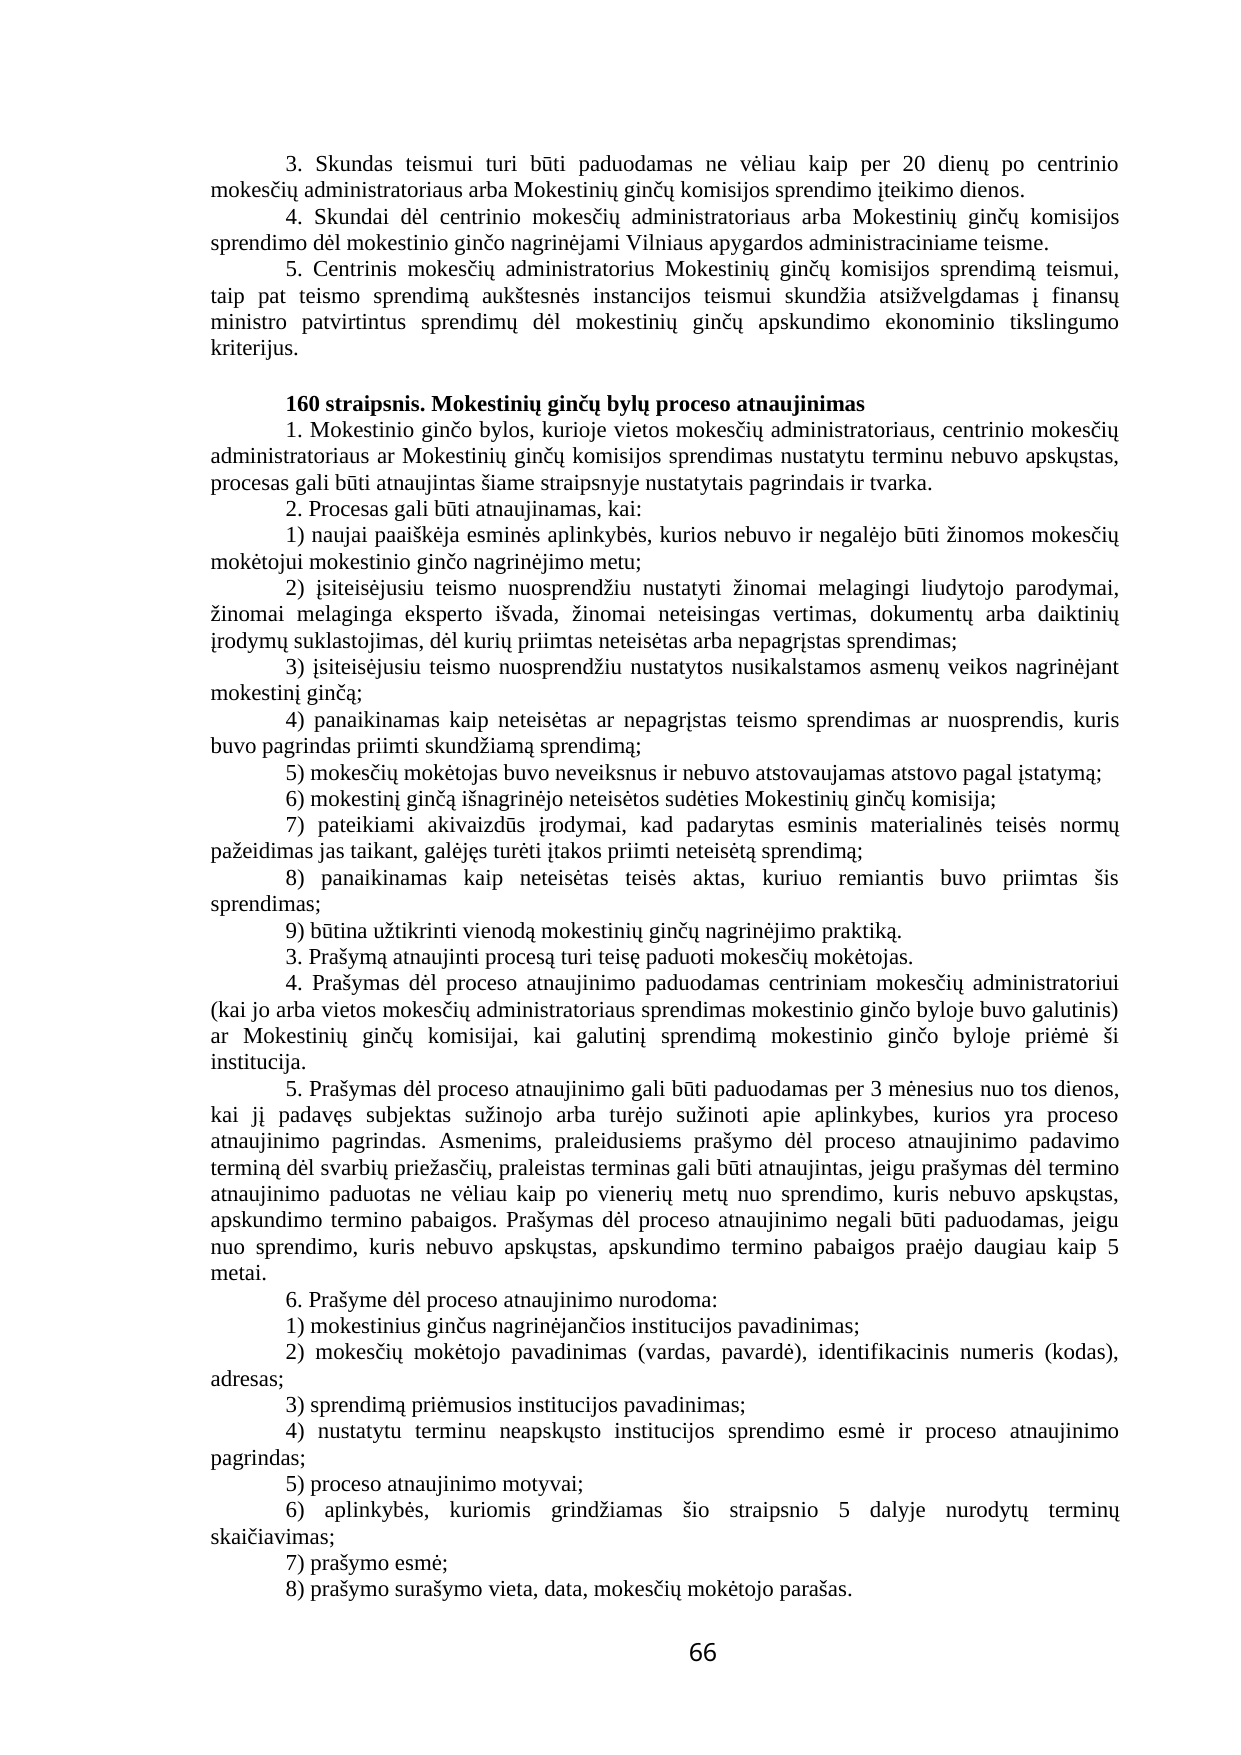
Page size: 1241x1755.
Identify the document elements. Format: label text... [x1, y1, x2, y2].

text 9) būtina užtikrinti vienodą mokestinių ginčų nagrinėjimo praktiką. [210, 917, 1120, 943]
text 3) sprendimą priėmusios institucijos pavadinimas; [210, 1391, 1120, 1417]
text 4) panaikinamas kaip neteisėtas ar nepagrįstas teismo sprendimas ar nuosprendis, kuris buvo pagrindas priimti skundžiamą sprendimą; [210, 706, 1120, 758]
text 1) naujai paaiškėja esminės aplinkybės, kurios nebuvo ir negalėjo būti žinomos mokesčių mokėtojui mokestinio ginčo nagrinėjimo metu; [210, 521, 1120, 574]
text 8) panaikinamas kaip neteisėtas teisės aktas, kuriuo remiantis buvo priimtas šis sprendimas; [210, 864, 1120, 917]
text 1) mokestinius ginčus nagrinėjančios institucijos pavadinimas; [210, 1312, 1120, 1338]
text 7) prašymo esmė; [210, 1549, 1120, 1576]
text 2) įsiteisėjusiu teismo nuosprendžiu nustatyti žinomai melagingi liudytojo parodymai, žinomai melaginga eksperto išvada, žinomai neteisingas vertimas, dokumentų arba daiktinių įrodymų suklastojimas, dėl kurių priimtas neteisėtas arba nepagrįstas sprendimas; [210, 574, 1120, 653]
text 3. Prašymą atnaujinti procesą turi teisę paduoti mokesčių mokėtojas. [210, 943, 1120, 969]
text 5) mokesčių mokėtojas buvo neveiksnus ir nebuvo atstovaujamas atstovo pagal įstatymą; [210, 758, 1120, 785]
text 5. Centrinis mokesčių administratorius Mokestinių ginčų komisijos sprendimą teismui, taip pat teismo sprendimą aukštesnės instancijos teismui skundžia atsižvelgdamas į finansų ministro patvirtintus sprendimų dėl mokestinių ginčų apskundimo ekonominio tikslingumo kriterijus. [210, 255, 1120, 361]
text 4. Skundai dėl centrinio mokesčių administratoriaus arba Mokestinių ginčų komisijos sprendimo dėl mokestinio ginčo nagrinėjami Vilniaus apygardos administraciniame teisme. [210, 203, 1120, 255]
text 3. Skundas teismui turi būti paduodamas ne vėliau kaip per 20 dienų po centrinio mokesčių administratoriaus arba Mokestinių ginčų komisijos sprendimo įteikimo dienos. [210, 150, 1120, 203]
text 1. Mokestinio ginčo bylos, kurioje vietos mokesčių administratoriaus, centrinio mokesčių administratoriaus ar Mokestinių ginčų komisijos sprendimas nustatytu terminu nebuvo apskųstas, procesas gali būti atnaujintas šiame straipsnyje nustatytais pagrindais ir tvarka. [210, 416, 1120, 495]
text 6) mokestinį ginčą išnagrinėjo neteisėtos sudėties Mokestinių ginčų komisija; [210, 785, 1120, 811]
text 8) prašymo surašymo vieta, data, mokesčių mokėtojo parašas. [210, 1576, 1120, 1602]
text 160 straipsnis. Mokestinių ginčų bylų proceso atnaujinimas [210, 389, 1120, 416]
text 5) proceso atnaujinimo motyvai; [210, 1470, 1120, 1496]
text 4. Prašymas dėl proceso atnaujinimo paduodamas centriniam mokesčių administratoriui (kai jo arba vietos mokesčių administratoriaus sprendimas mokestinio ginčo byloje buvo galutinis) ar Mokestinių ginčų komisijai, kai galutinį sprendimą mokestinio ginčo byloje priėmė ši institucija. [210, 969, 1120, 1075]
text 2) mokesčių mokėtojo pavadinimas (vardas, pavardė), identifikacinis numeris (kodas), adresas; [210, 1338, 1120, 1391]
text 6. Prašyme dėl proceso atnaujinimo nurodoma: [210, 1286, 1120, 1312]
text 3) įsiteisėjusiu teismo nuosprendžiu nustatytos nusikalstamos asmenų veikos nagrinėjant mokestinį ginčą; [210, 653, 1120, 706]
text 6) aplinkybės, kuriomis grindžiamas šio straipsnio 5 dalyje nurodytų terminų skaičiavimas; [210, 1496, 1120, 1549]
text 7) pateikiami akivaizdūs įrodymai, kad padarytas esminis materialinės teisės normų pažeidimas jas taikant, galėjęs turėti įtakos priimti neteisėtą sprendimą; [210, 811, 1120, 864]
text 5. Prašymas dėl proceso atnaujinimo gali būti paduodamas per 3 mėnesius nuo tos dienos, kai jį padavęs subjektas sužinojo arba turėjo sužinoti apie aplinkybes, kurios yra proceso atnaujinimo pagrindas. Asmenims, praleidusiems prašymo dėl proceso atnaujinimo padavimo terminą dėl svarbių priežasčių, praleistas terminas gali būti atnaujintas, jeigu prašymas dėl termino atnaujinimo paduotas ne vėliau kaip po vienerių metų nuo sprendimo, kuris nebuvo apskųstas, apskundimo termino pabaigos. Prašymas dėl proceso atnaujinimo negali būti paduodamas, jeigu nuo sprendimo, kuris nebuvo apskųstas, apskundimo termino pabaigos praėjo daugiau kaip 5 metai. [210, 1075, 1120, 1286]
text 2. Procesas gali būti atnaujinamas, kai: [210, 495, 1120, 521]
text 4) nustatytu terminu neapskųsto institucijos sprendimo esmė ir proceso atnaujinimo pagrindas; [210, 1417, 1120, 1470]
